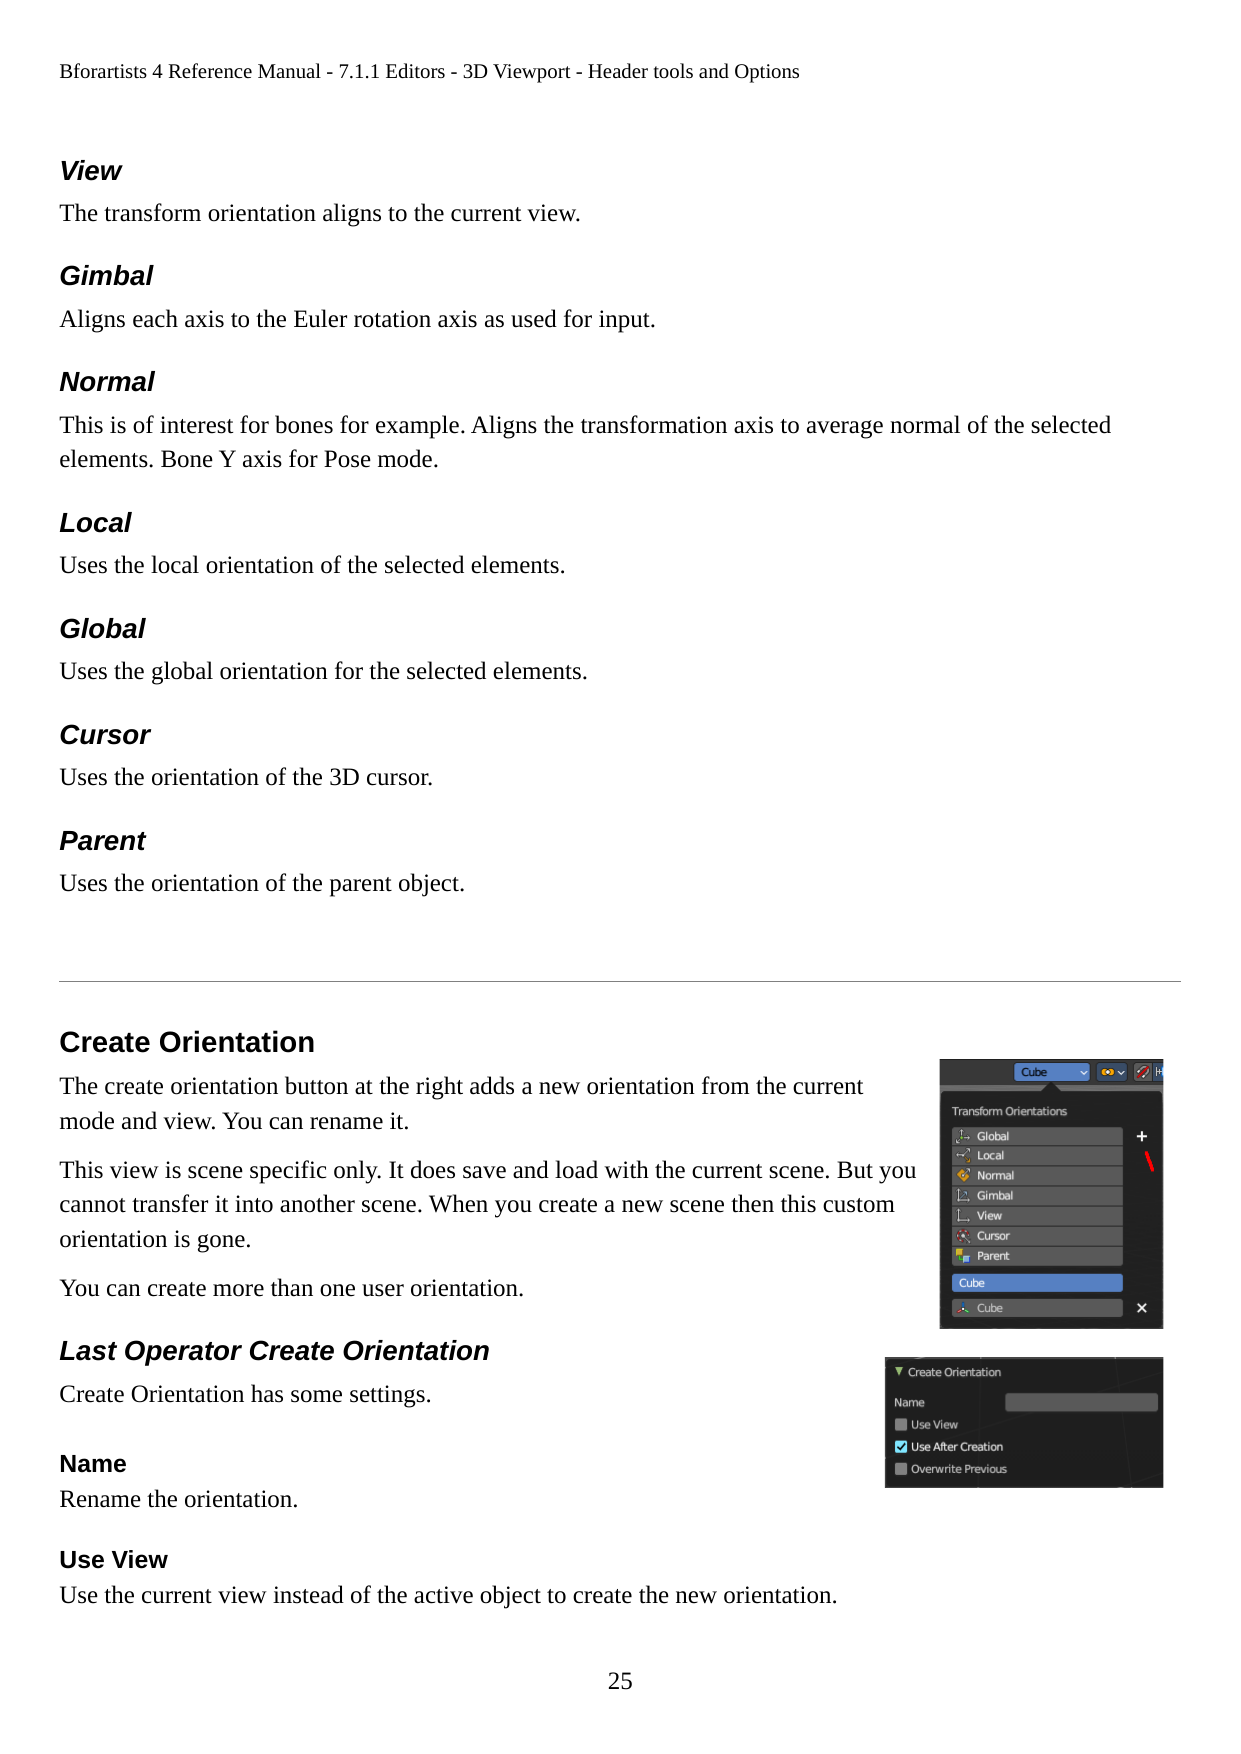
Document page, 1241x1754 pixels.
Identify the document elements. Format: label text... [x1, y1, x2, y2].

subtitle Name [59, 1449, 884, 1477]
subtitle Normal [59, 366, 1181, 398]
subtitle [1164, 1449, 1181, 1477]
text This view is scene specific only. It does save and load with the current scene. But you cannot transfer it into another scene. When you create a new scene then this custom orientation is gone. [59, 1155, 939, 1253]
text You can create more than one user orientation. [59, 1273, 939, 1302]
text Aligns each axis to the Euler rotation axis as used for input. [59, 304, 1181, 333]
text The create orientation button at the right adds a new orientation from the current mode and view. You can rename it. [59, 1071, 939, 1135]
subtitle View [59, 154, 1181, 186]
text Use the current view instead of the active object to create the new orientation. [59, 1580, 1181, 1609]
subtitle Create Orientation [59, 1025, 1181, 1059]
subtitle Use View [59, 1545, 1181, 1574]
subtitle Cursor [59, 718, 1181, 750]
subtitle Gimbal [59, 260, 1181, 292]
subtitle Global [59, 612, 1181, 644]
subtitle Local [59, 506, 1181, 538]
text Create Orientation has some settings. [59, 1379, 884, 1408]
subtitle Last Operator Create Orientation [59, 1334, 1181, 1366]
picture [939, 1059, 1164, 1329]
text The transform orientation aligns to the current view. [59, 198, 1181, 227]
subtitle Parent [59, 824, 1181, 856]
picture [884, 1357, 1164, 1488]
text Uses the global orientation for the selected elements. [59, 656, 1181, 685]
text This is of interest for bones for example. Aligns the transformation axis to average normal of the selected elements. Bone Y axis for Pose mode. [59, 410, 1181, 473]
text Uses the local orientation of the selected elements. [59, 551, 1181, 579]
text Uses the orientation of the 3D cursor. [59, 762, 1181, 791]
text Rename the orientation. [59, 1484, 1181, 1512]
text Uses the orientation of the parent object. [59, 868, 1181, 897]
